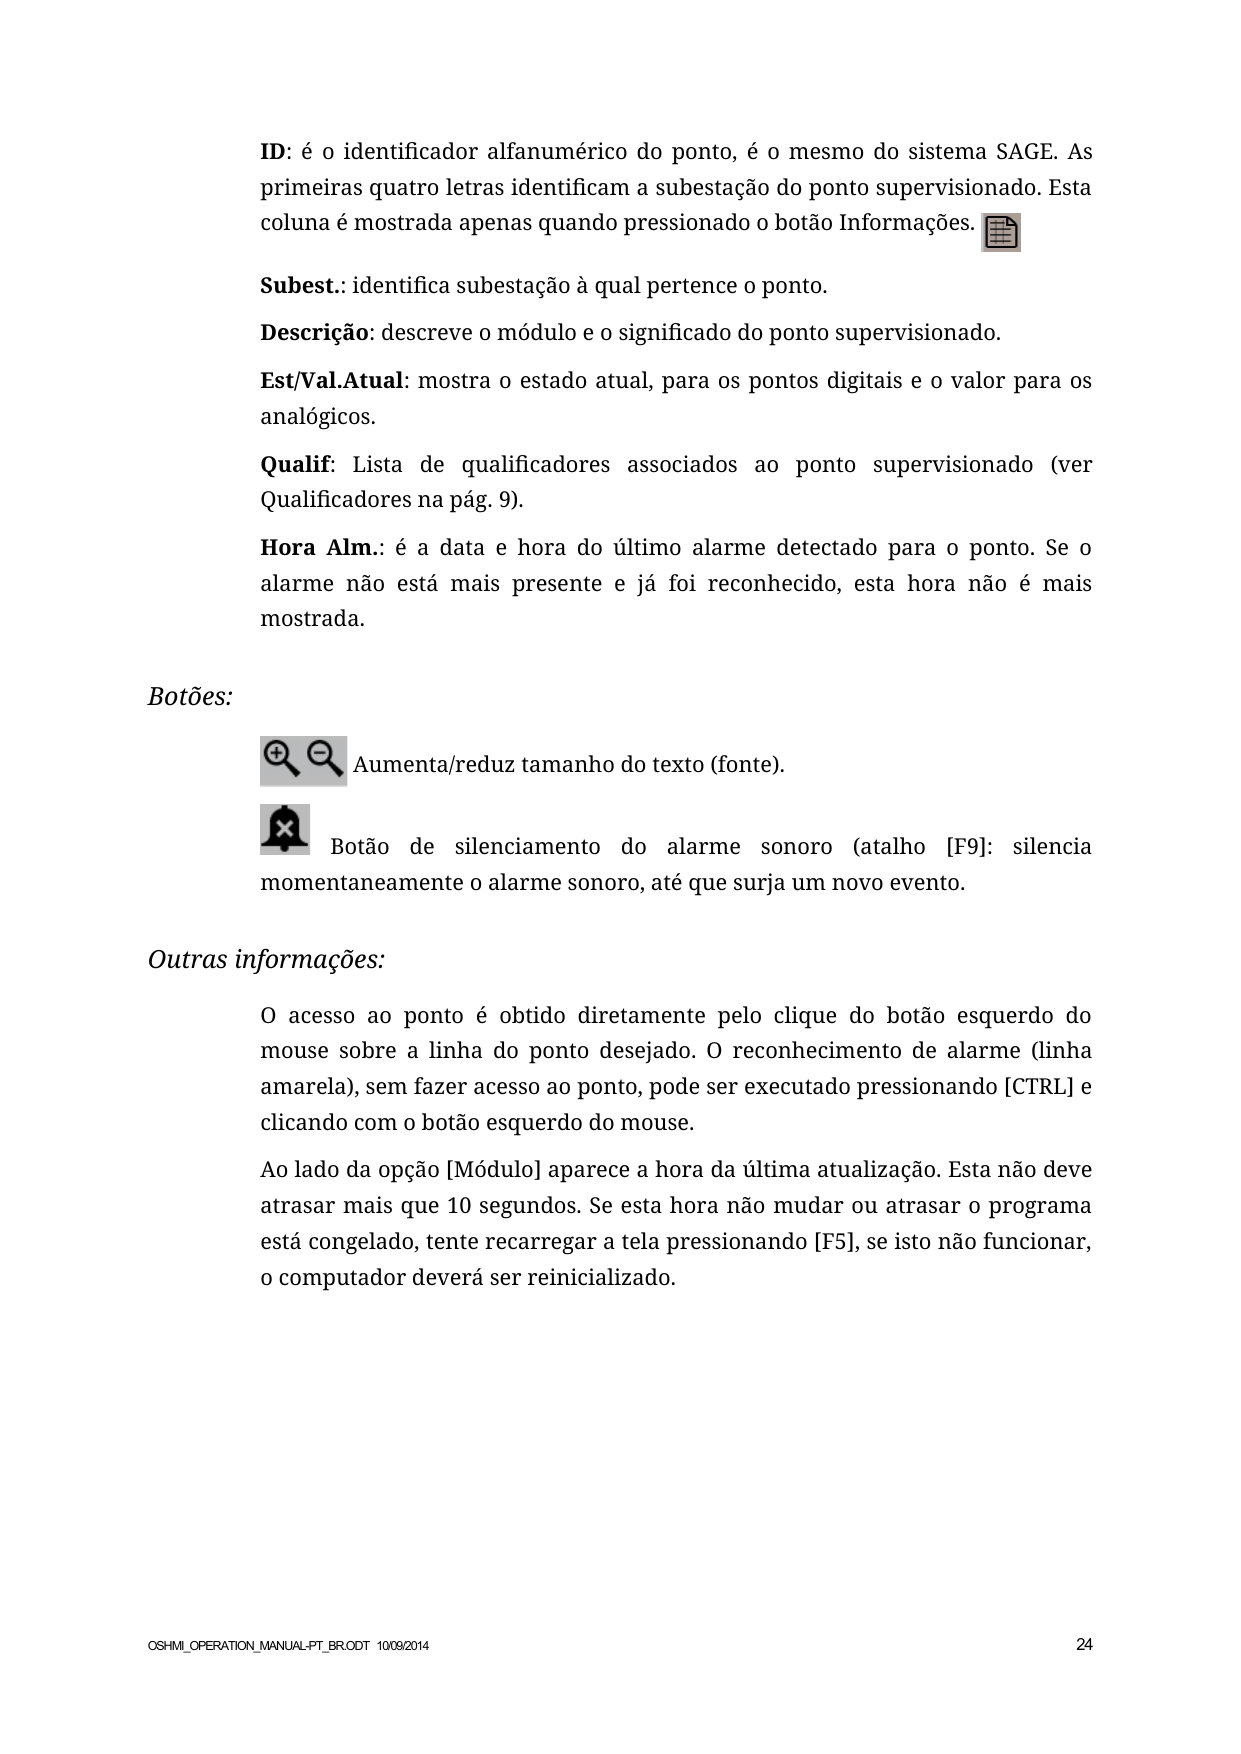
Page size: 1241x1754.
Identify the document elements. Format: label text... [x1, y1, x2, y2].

text ID: é o identificador alfanumérico do ponto, é o mesmo do sistema SAGE. As primeiras quatro letras identificam a subestação do ponto supervisionado. Esta coluna é mostrada apenas quando pressionado o botão Informações. [260, 136, 1093, 252]
text Botão de silenciamento do alarme sonoro (atalho [F9]: silencia momentaneamente o alarme sonoro, até que surja um novo evento. [260, 831, 1093, 897]
subtitle Botões: [148, 678, 1093, 712]
text Est/Val.Atual: mostra o estado atual, para os pontos digitais e o valor para os analógicos. [260, 365, 1093, 431]
text Ao lado da opção [Módulo] aparece a hora da última atualização. Esta não deve atrasar mais que 10 segundos. Se esta hora não mudar ou atrasar o programa está congelado, tente recarregar a tela pressionando [F5], se isto não funcionar, o computador deverá ser reinicializado. [260, 1154, 1093, 1291]
text Hora Alm.: é a data e hora do último alarme detectado para o ponto. Se o alarme não está mais presente e já foi reconhecido, esta hora não é mais mostrada. [260, 532, 1093, 633]
picture [260, 736, 348, 787]
subtitle Outras informações: [148, 942, 1093, 976]
text Subest.: identifica subestação à qual pertence o ponto. [260, 270, 1093, 299]
text Descrição: descreve o módulo e o significado do ponto supervisionado. [260, 317, 1093, 347]
text Qualif: Lista de qualificadores associados ao ponto supervisionado (ver Qualificadores na pág. 8). [260, 448, 1093, 514]
text Aumenta/reduz tamanho do texto (fonte). [348, 736, 1093, 787]
picture [260, 804, 311, 855]
text O acesso ao ponto é obtido diretamente pelo clique do botão esquerdo do mouse sobre a linha do ponto desejado. O reconhecimento de alarme (linha amarela), sem fazer acesso ao ponto, pode ser executado pressionando [CTRL] e clicando com o botão esquerdo do mouse. [260, 999, 1093, 1137]
picture [981, 213, 1021, 252]
